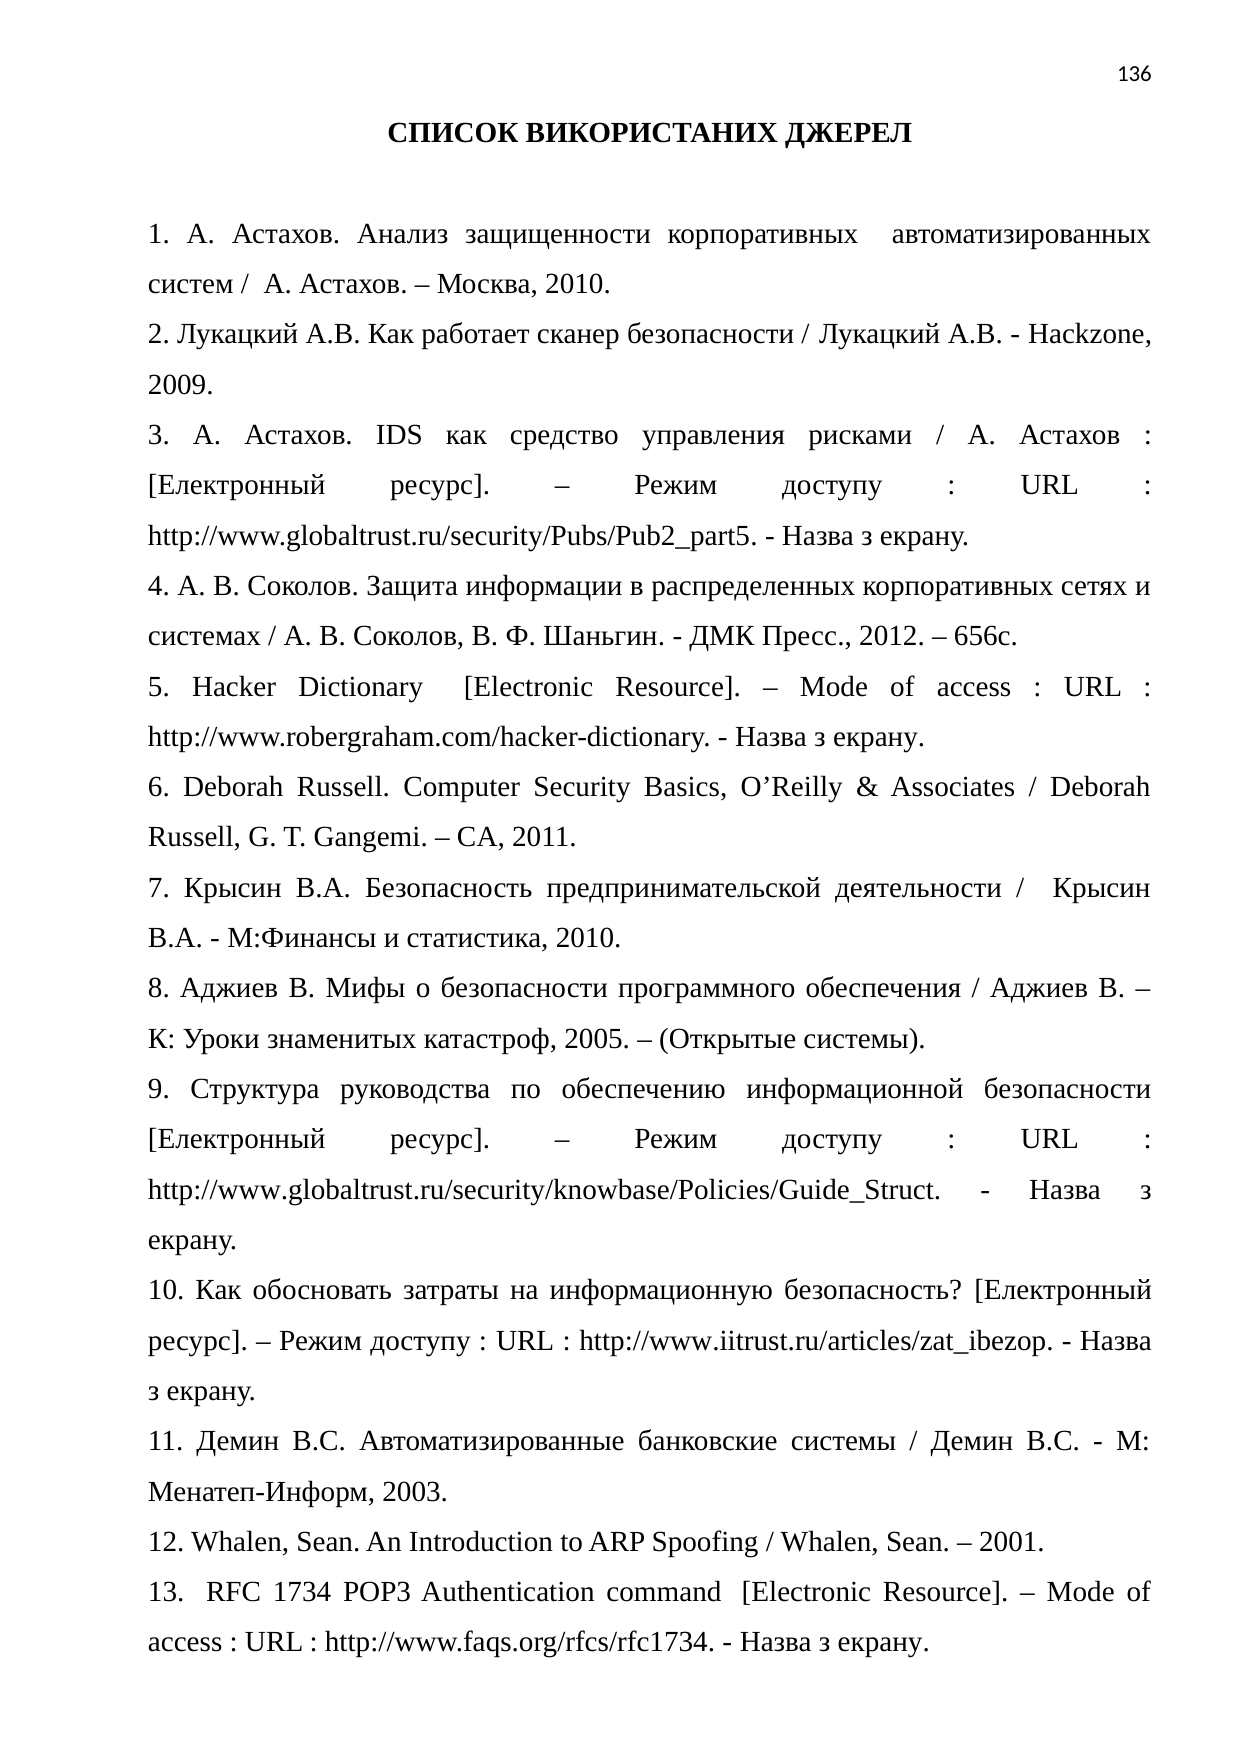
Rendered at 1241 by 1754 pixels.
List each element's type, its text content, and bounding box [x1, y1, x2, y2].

text 3. А. Астахов. IDS как средство управления рисками / А. Астахов : [Електронный ресурс]. – Режим доступу : URL : http://www.globaltrust.ru/security/Pubs/Pub2_part5. - Назва з екрану. [148, 417, 1152, 551]
text 8. Аджиев В. Мифы о безопасности программного обеспечения / Аджиев В. – К: Уроки знаменитых катастроф, 2005. – (Открытые системы). [148, 971, 1152, 1054]
text 7. Крысин В.А. Безопасность предпринимательской деятельности / Крысин В.А. - М:Финансы и статистика, 2010. [148, 870, 1152, 954]
text 13. RFC 1734 POP3 Authentication command [Electronic Resource]. – Mode of access : URL : http://www.faqs.org/rfcs/rfc1734. - Назва з екрану. [148, 1574, 1152, 1658]
text 2. Лукацкий А.В. Как работает сканер безопасности / Лукацкий А.В. - Hackzone, 2009. [148, 316, 1152, 400]
text 6. Deborah Russell. Computer Security Basics, O’Reilly & Associates / Deborah Russell, G. T. Gangemi. – CA, 2011. [148, 769, 1152, 853]
text СПИСОК ВИКОРИСТАНИХ ДЖЕРЕЛ [148, 115, 1152, 149]
text 1. А. Астахов. Анализ защищенности корпоративных автоматизированных систем / А. Астахов. – Москва, 2010. [148, 216, 1152, 300]
text 11. Демин В.С. Автоматизированные банковские системы / Демин В.С. - М: Менатеп-Информ, 2003. [148, 1423, 1152, 1507]
text 12. Whalen, Sean. An Introduction to ARP Spoofing / Whalen, Sean. – 2001. [148, 1524, 1152, 1557]
text 5. Hacker Dictionary [Electronic Resource]. – Mode of access : URL : http://www.robergraham.com/hacker-dictionary. - Назва з екрану. [148, 669, 1152, 752]
text 10. Как обосновать затраты на информационную безопасность? [Електронный ресурс]. – Режим доступу : URL : http://www.iitrust.ru/articles/zat_ibezop. - Назва з екрану. [148, 1272, 1152, 1407]
text 4. А. В. Соколов. Защита информации в распределенных корпоративных сетях и системах / А. В. Соколов, В. Ф. Шаньгин. - ДМК Пресс., 2012. – 656с. [148, 568, 1152, 652]
text 9. Структура руководства по обеспечению информационной безопасности [Електронный ресурс]. – Режим доступу : URL : http://www.globaltrust.ru/security/knowbase/Policies/Guide_Struct. - Назва з екрану. [148, 1071, 1152, 1256]
